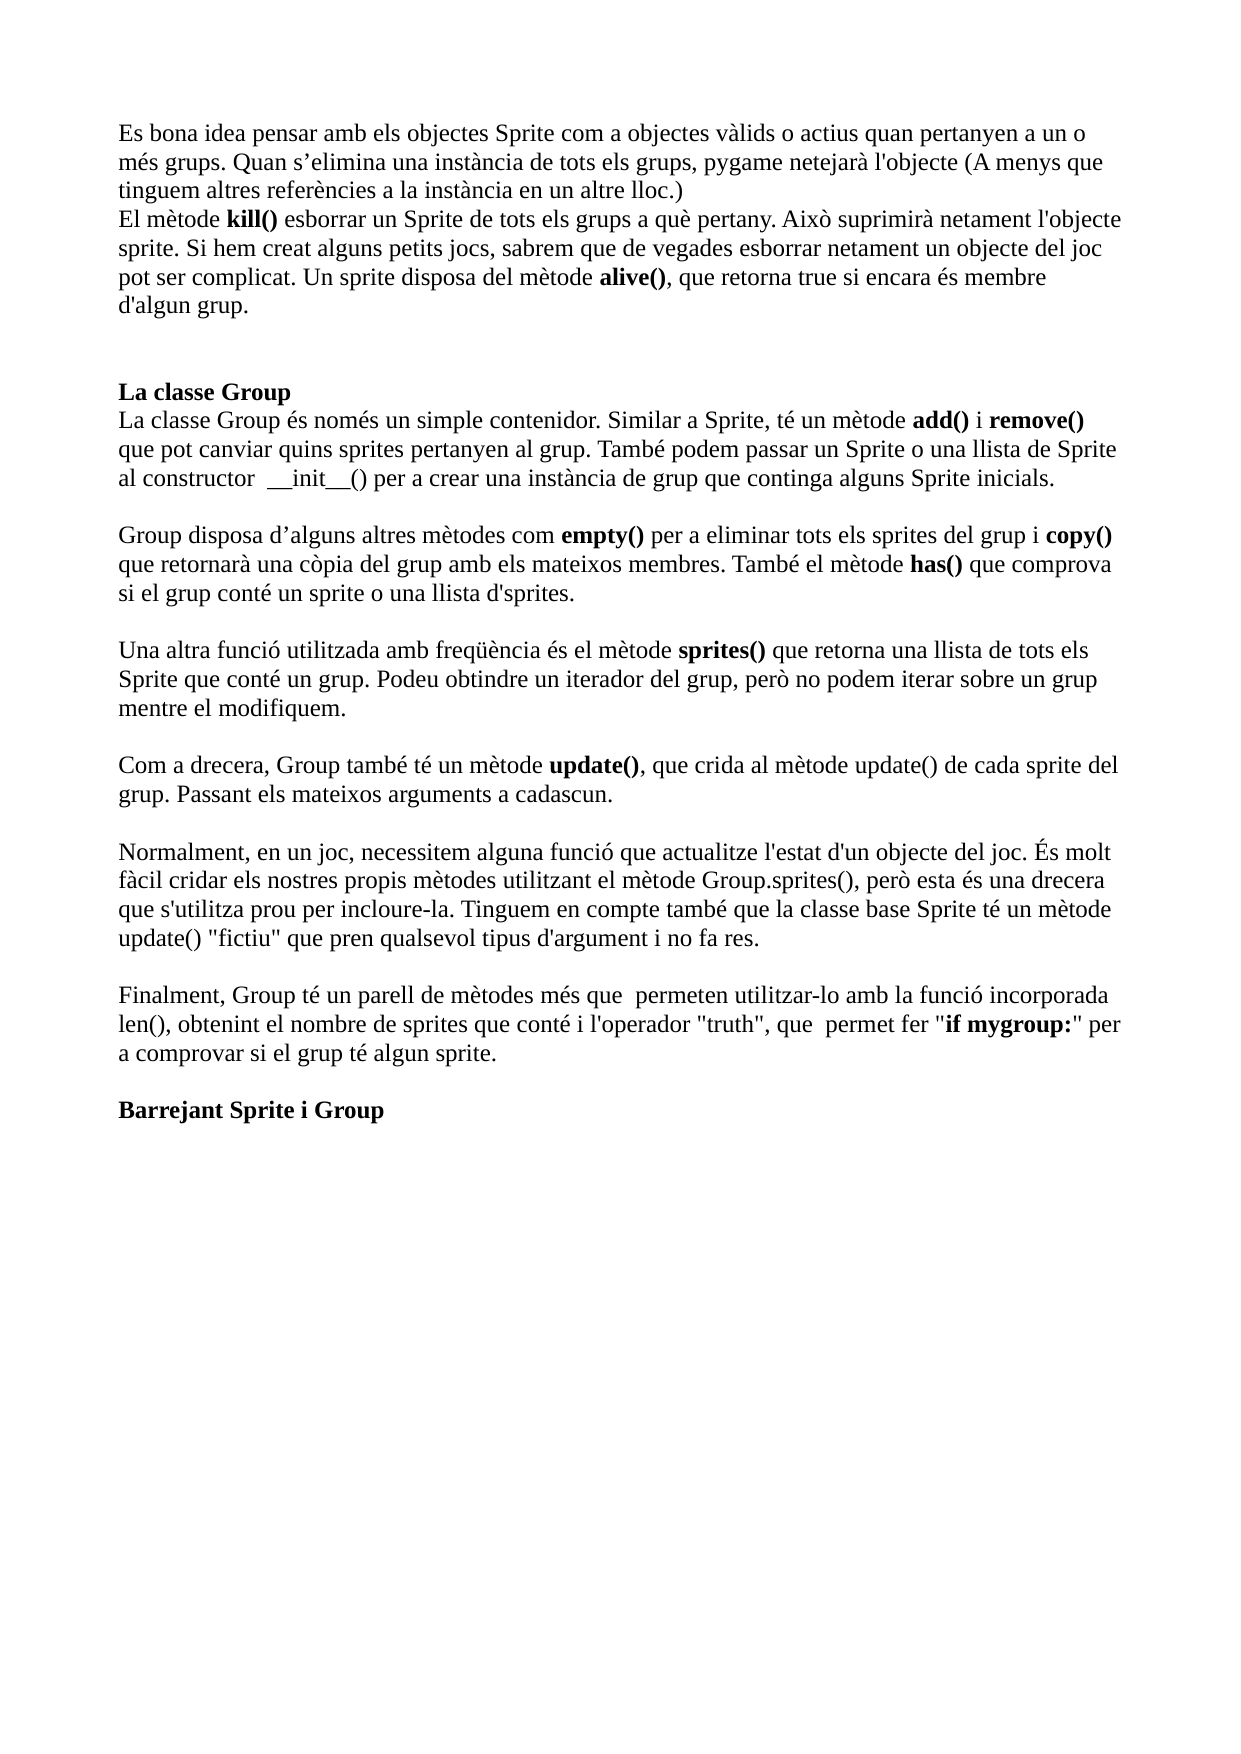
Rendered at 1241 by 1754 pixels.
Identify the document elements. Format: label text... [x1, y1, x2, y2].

text Group disposa d’alguns altres mètodes com empty() per a eliminar tots els sprites del grup i copy() que retornarà una còpia del grup amb els mateixos membres. També el mètode has() que comprova si el grup conté un sprite o una llista d'sprites. [118, 521, 1122, 607]
text El mètode kill() esborrar un Sprite de tots els grups a què pertany. Això suprimirà netament l'objecte sprite. Si hem creat alguns petits jocs, sabrem que de vegades esborrar netament un objecte del joc pot ser complicat. Un sprite disposa del mètode alive(), que retorna true si encara és membre d'algun grup. [118, 204, 1122, 319]
text Finalment, Group té un parell de mètodes més que permeten utilitzar-lo amb la funció incorporada len(), obtenint el nombre de sprites que conté i l'operador "truth", que permet fer "if mygroup:" per a comprovar si el grup té algun sprite. [118, 981, 1122, 1067]
text La classe Group [118, 377, 1122, 406]
text La classe Group és només un simple contenidor. Similar a Sprite, té un mètode add() i remove() que pot canviar quins sprites pertanyen al grup. També podem passar un Sprite o una llista de Sprite al constructor __init__() per a crear una instància de grup que continga alguns Sprite inicials. [118, 406, 1122, 492]
text Com a drecera, Group també té un mètode update(), que crida al mètode update() de cada sprite del grup. Passant els mateixos arguments a cadascun. [118, 751, 1122, 808]
text Es bona idea pensar amb els objectes Sprite com a objectes vàlids o actius quan pertanyen a un o més grups. Quan s’elimina una instància de tots els grups, pygame netejarà l'objecte (A menys que tinguem altres referències a la instància en un altre lloc.) [118, 118, 1122, 204]
text Barrejant Sprite i Group [118, 1096, 1122, 1124]
text Normalment, en un joc, necessitem alguna funció que actualitze l'estat d'un objecte del joc. És molt fàcil cridar els nostres propis mètodes utilitzant el mètode Group.sprites(), però esta és una drecera que s'utilitza prou per incloure-la. Tinguem en compte també que la classe base Sprite té un mètode update() "fictiu" que pren qualsevol tipus d'argument i no fa res. [118, 837, 1122, 952]
text Una altra funció utilitzada amb freqüència és el mètode sprites() que retorna una llista de tots els Sprite que conté un grup. Podeu obtindre un iterador del grup, però no podem iterar sobre un grup mentre el modifiquem. [118, 636, 1122, 722]
